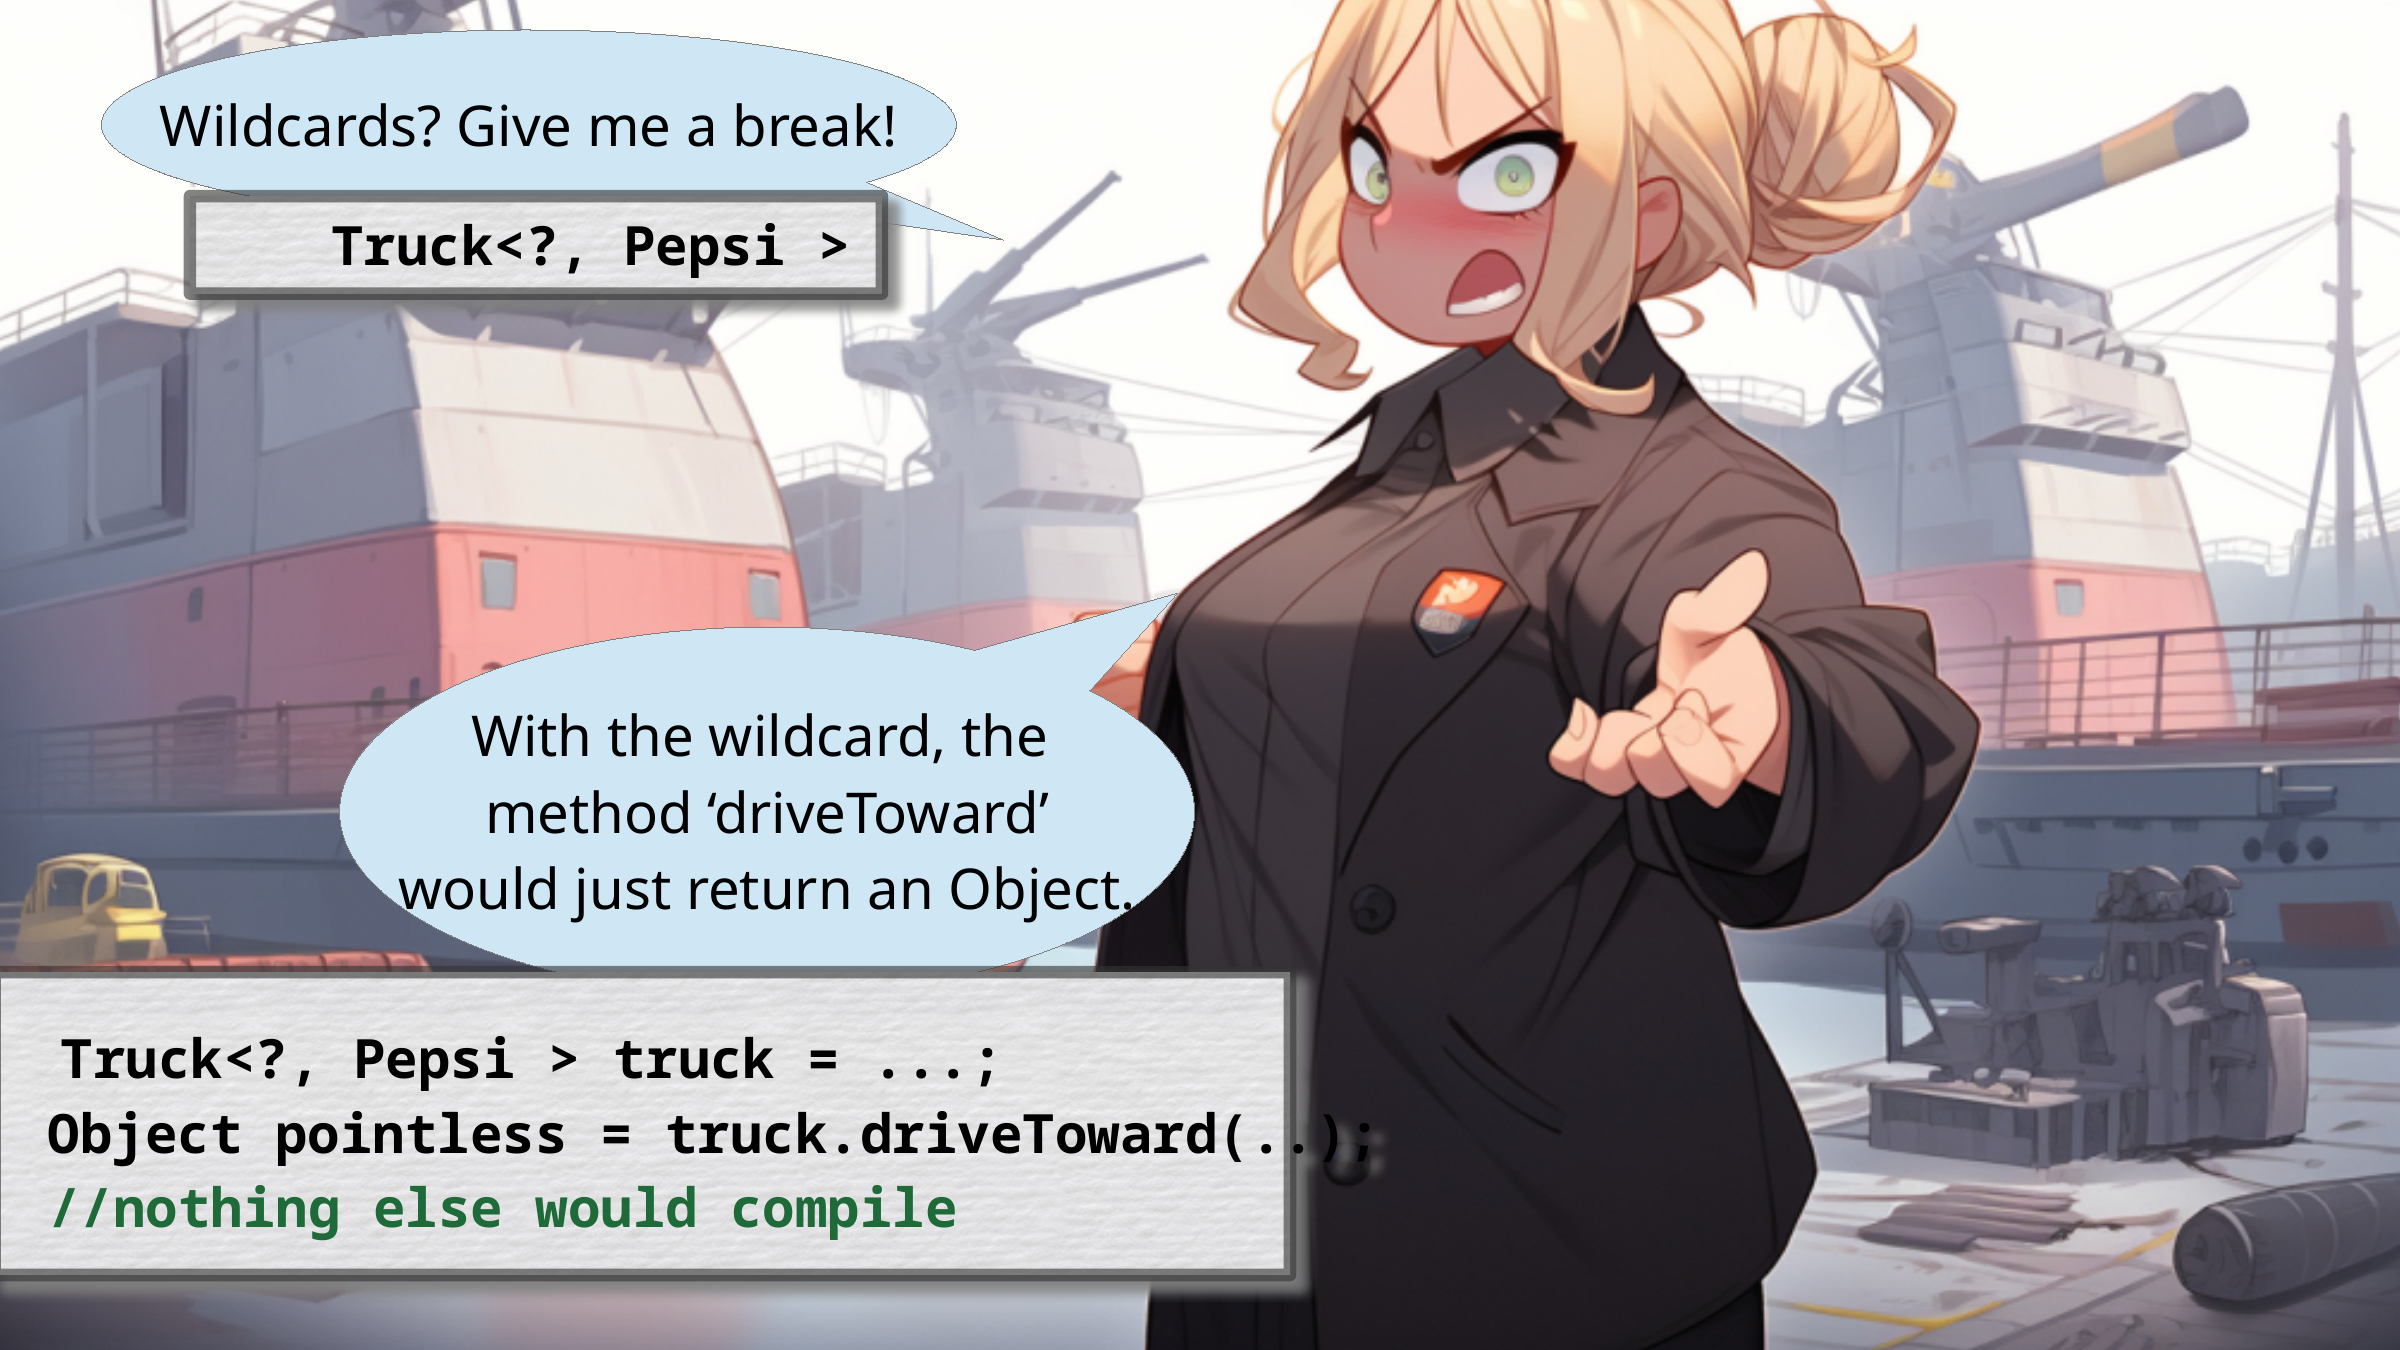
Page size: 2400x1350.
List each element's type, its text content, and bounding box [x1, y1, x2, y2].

picture [0, 0, 2400, 1350]
text_box With the wildcard, the method ‘driveToward’ would just return an Object. [339, 593, 1195, 972]
text_box Truck<?, Pepsi > [189, 196, 882, 294]
text_box Wildcards? Give me a break! [101, 29, 1004, 241]
text_box Truck<?, Pepsi > truck = ...; Object pointless = truck.driveToward(..); //nothing else would compile [0, 972, 1291, 1276]
